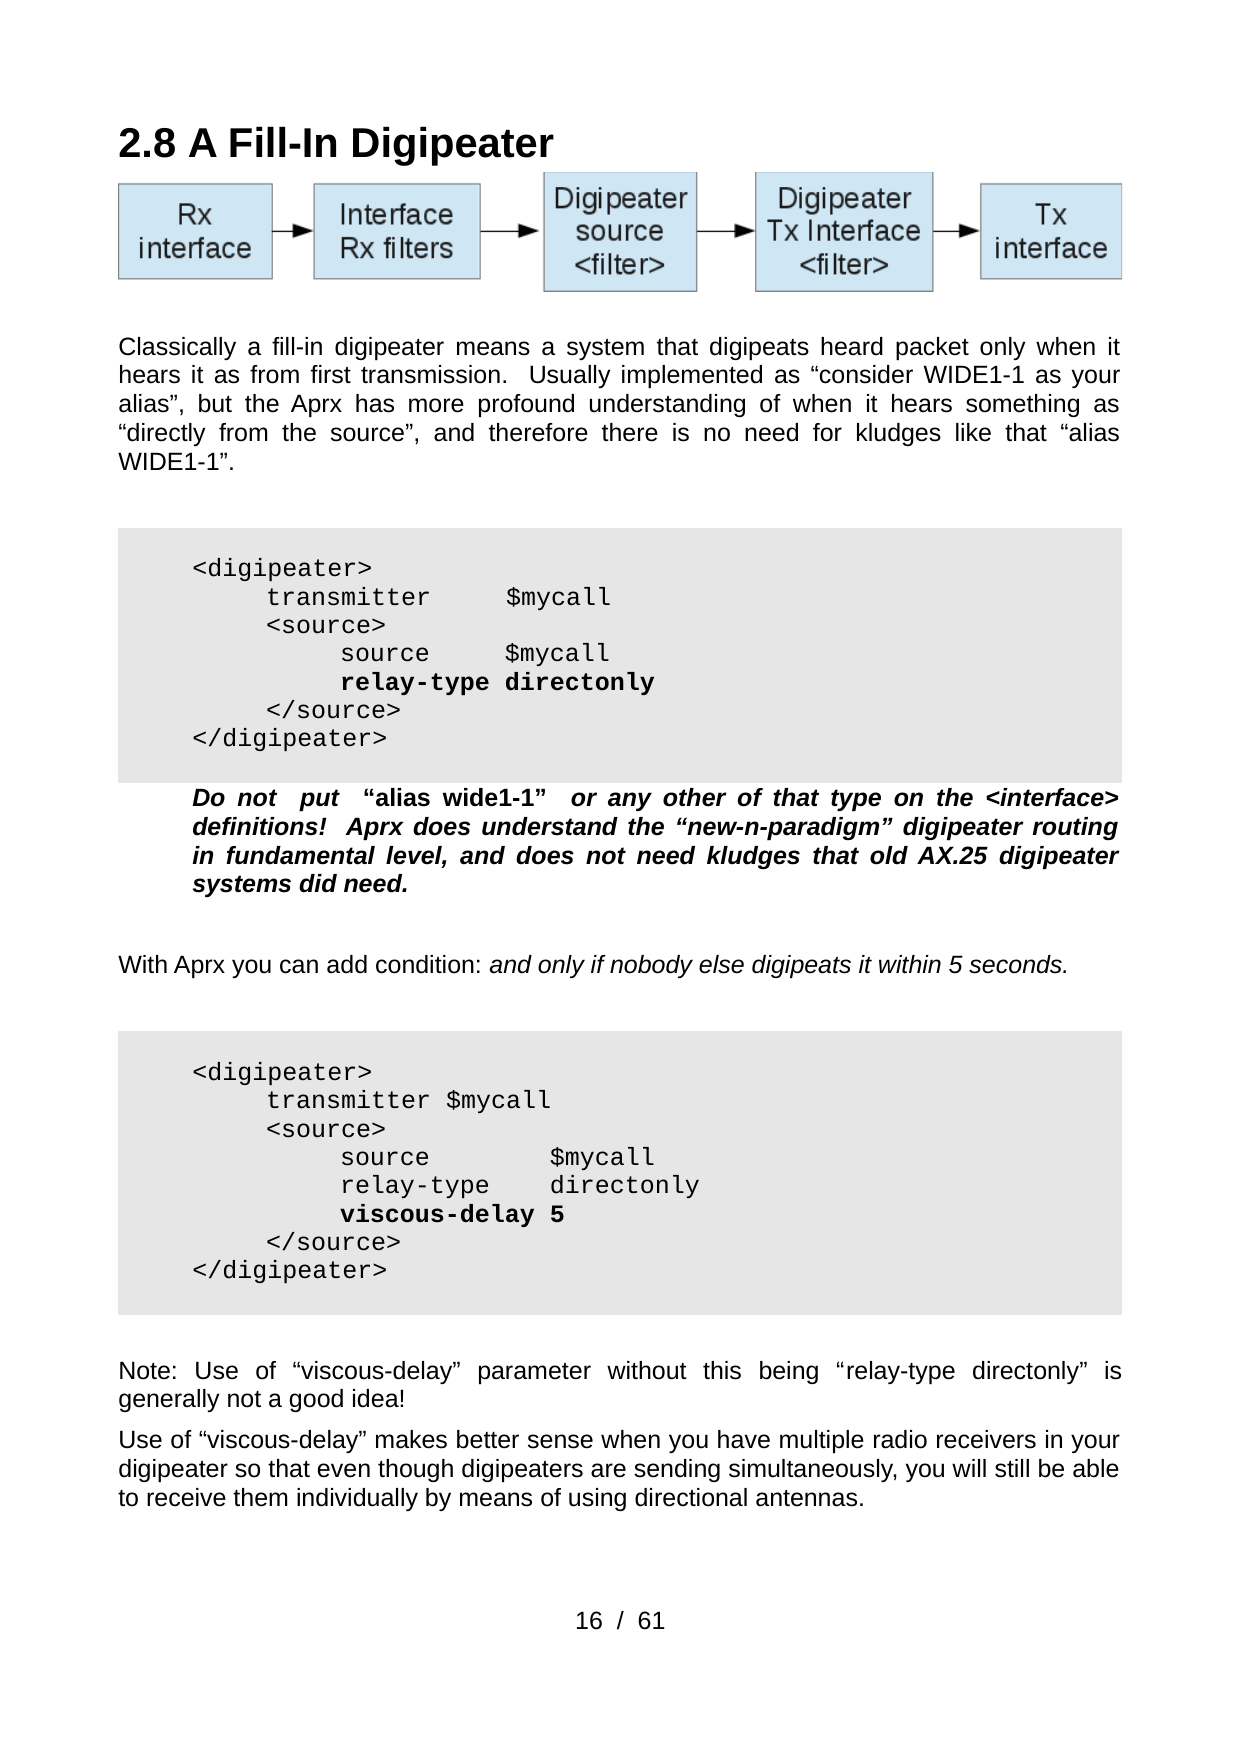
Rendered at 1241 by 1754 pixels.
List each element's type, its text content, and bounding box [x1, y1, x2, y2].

text source $mycall [118, 1145, 1122, 1173]
text source $mycall [118, 641, 1122, 669]
subtitle A Fill-In Digipeater [118, 118, 1122, 166]
text <digipeater> [118, 556, 1122, 584]
text Do not put “alias wide1-1” or any other of that type on the <interface> definitions! Aprx does understand the “new-n-paradigm” digipeater routing in fundamental level, and does not need kludges that old AX.25 digipeater systems did need. [192, 783, 1122, 898]
text transmitter $mycall [118, 584, 1122, 613]
text </source> [118, 1230, 1122, 1258]
text relay-type directonly [118, 1173, 1122, 1201]
text <source> [118, 1116, 1122, 1145]
text </source> [118, 698, 1122, 726]
picture [118, 172, 1123, 292]
text With Aprx you can add condition: and only if nobody else digipeats it within 5 seconds. [118, 950, 1122, 979]
text Note: Use of “viscous-delay” parameter without this being “relay-type directonly” is generally not a good idea! [118, 1356, 1122, 1413]
text relay-type directonly [118, 669, 1122, 698]
text transmitter $mycall [118, 1088, 1122, 1116]
text </digipeater> [118, 1258, 1122, 1286]
text </digipeater> [118, 726, 1122, 754]
text <source> [118, 613, 1122, 641]
text Use of “viscous-delay” makes better sense when you have multiple radio receivers in your digipeater so that even though digipeaters are sending simultaneously, you will still be able to receive them individually by means of using directional antennas. [118, 1425, 1122, 1511]
text viscous-delay 5 [118, 1201, 1122, 1230]
text <digipeater> [118, 1060, 1122, 1088]
text Classically a fill-in digipeater means a system that digipeats heard packet only when it hears it as from first transmission. Usually implemented as “consider WIDE1-1 as your alias”, but the Aprx has more profound understanding of when it hears something as “directly from the source”, and therefore there is no need for kludges like that “alias WIDE1-1”. [118, 332, 1122, 475]
